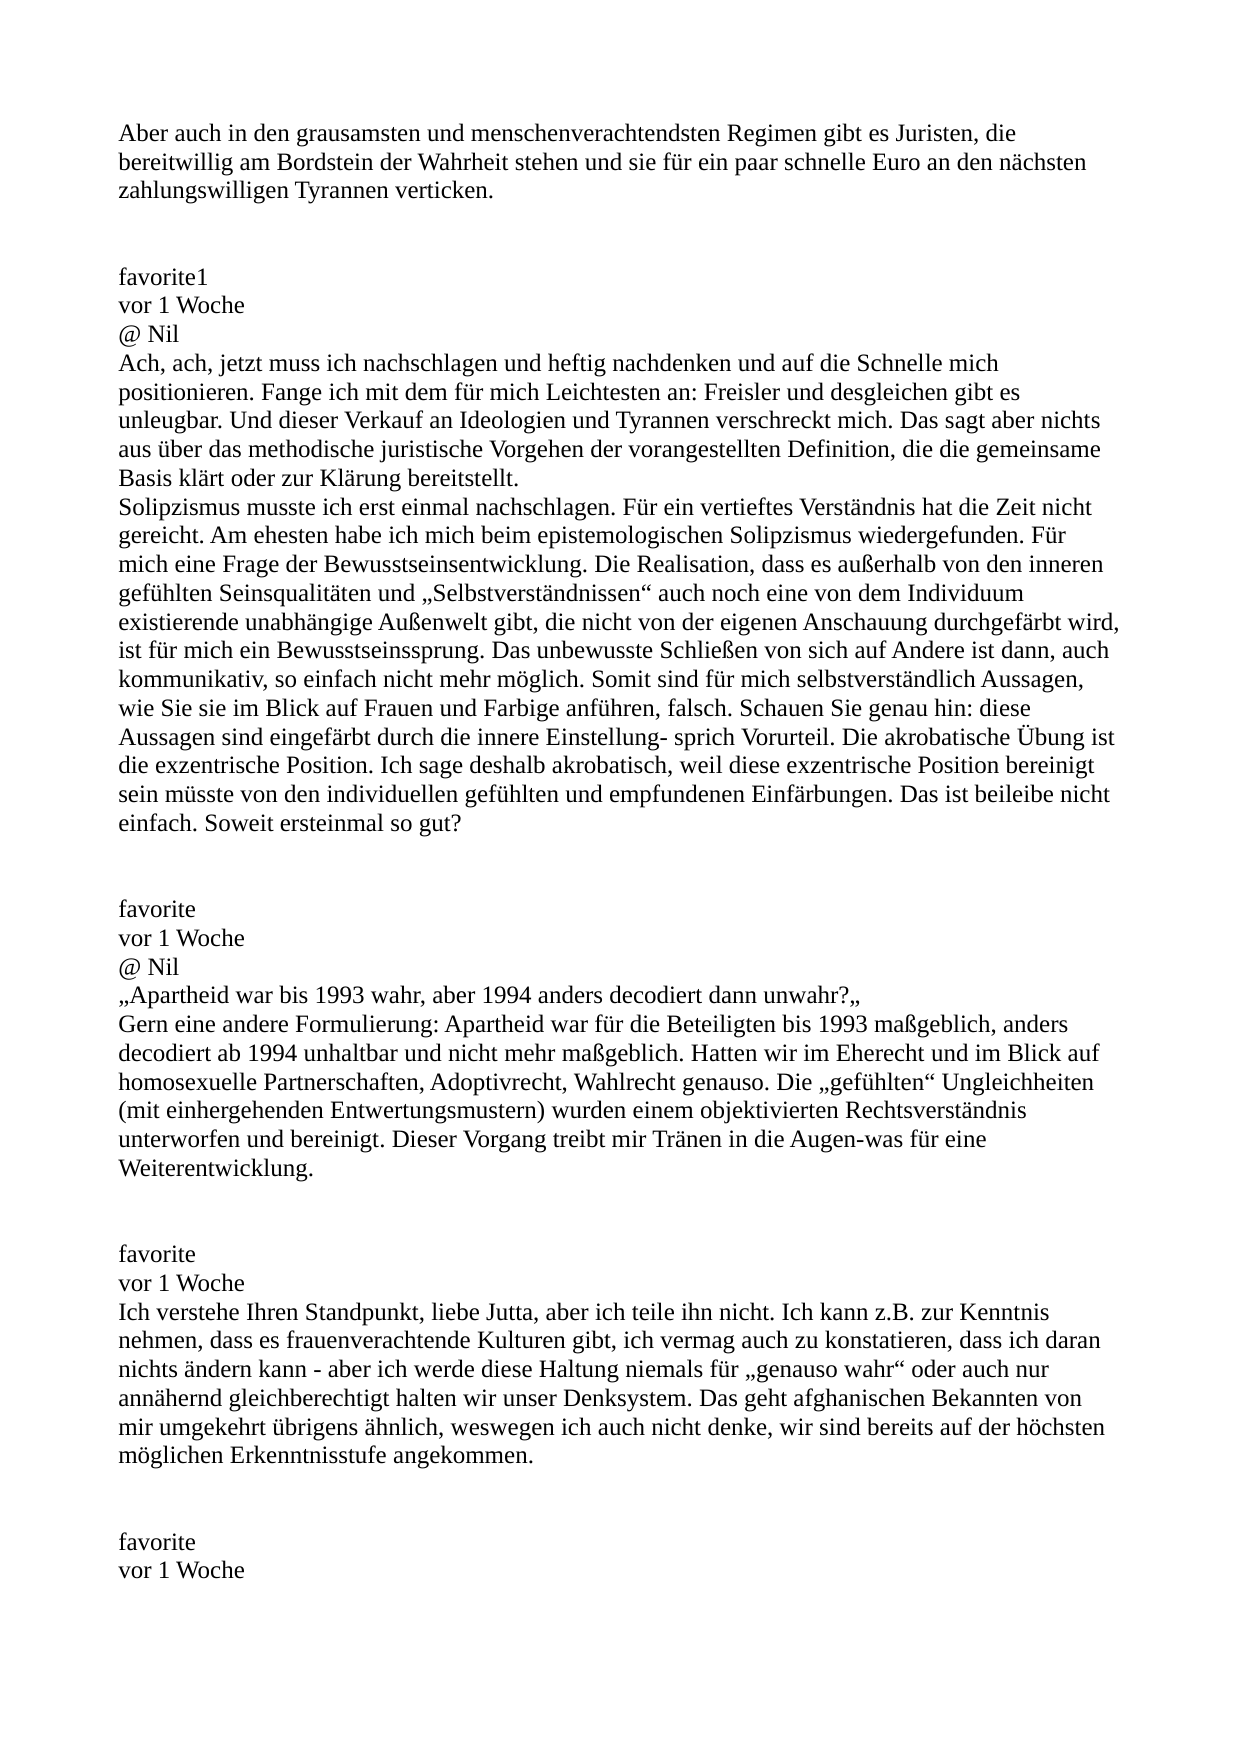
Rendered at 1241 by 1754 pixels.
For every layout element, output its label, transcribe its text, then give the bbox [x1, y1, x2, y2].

text favorite [118, 1527, 1122, 1556]
text „Apartheid war bis 1993 wahr, aber 1994 anders decodiert dann unwahr?„ [118, 981, 1122, 1009]
text favorite [118, 894, 1122, 923]
text Ich verstehe Ihren Standpunkt, liebe Jutta, aber ich teile ihn nicht. Ich kann z.B. zur Kenntnis nehmen, dass es frauenverachtende Kulturen gibt, ich vermag auch zu konstatieren, dass ich daran nichts ändern kann - aber ich werde diese Haltung niemals für „genauso wahr“ oder auch nur annähernd gleichberechtigt halten wir unser Denksystem. Das geht afghanischen Bekannten von mir umgekehrt übrigens ähnlich, weswegen ich auch nicht denke, wir sind bereits auf der höchsten möglichen Erkenntnisstufe angekommen. [118, 1297, 1122, 1469]
text Solipzismus musste ich erst einmal nachschlagen. Für ein vertieftes Verständnis hat die Zeit nicht gereicht. Am ehesten habe ich mich beim epistemologischen Solipzismus wiedergefunden. Für mich eine Frage der Bewusstseinsentwicklung. Die Realisation, dass es außerhalb von den inneren gefühlten Seinsqualitäten und „Selbstverständnissen“ auch noch eine von dem Individuum existierende unabhängige Außenwelt gibt, die nicht von der eigenen Anschauung durchgefärbt wird, ist für mich ein Bewusstseinssprung. Das unbewusste Schließen von sich auf Andere ist dann, auch kommunikativ, so einfach nicht mehr möglich. Somit sind für mich selbstverständlich Aussagen, wie Sie sie im Blick auf Frauen und Farbige anführen, falsch. Schauen Sie genau hin: diese Aussagen sind eingefärbt durch die innere Einstellung- sprich Vorurteil. Die akrobatische Übung ist die exzentrische Position. Ich sage deshalb akrobatisch, weil diese exzentrische Position bereinigt sein müsste von den individuellen gefühlten und empfundenen Einfärbungen. Das ist beileibe nicht einfach. Soweit ersteinmal so gut? [118, 492, 1122, 837]
text Ach, ach, jetzt muss ich nachschlagen und heftig nachdenken und auf die Schnelle mich positionieren. Fange ich mit dem für mich Leichtesten an: Freisler und desgleichen gibt es unleugbar. Und dieser Verkauf an Ideologien und Tyrannen verschreckt mich. Das sagt aber nichts aus über das methodische juristische Vorgehen der vorangestellten Definition, die die gemeinsame Basis klärt oder zur Klärung bereitstellt. [118, 348, 1122, 492]
text favorite [118, 1239, 1122, 1268]
text vor 1 Woche [118, 1268, 1122, 1297]
text Aber auch in den grausamsten und menschenverachtendsten Regimen gibt es Juristen, die bereitwillig am Bordstein der Wahrheit stehen und sie für ein paar schnelle Euro an den nächsten zahlungswilligen Tyrannen verticken. [118, 118, 1122, 204]
text @ Nil [118, 319, 1122, 348]
text favorite1 [118, 262, 1122, 291]
text vor 1 Woche [118, 291, 1122, 319]
text @ Nil [118, 952, 1122, 981]
text vor 1 Woche [118, 923, 1122, 952]
text vor 1 Woche [118, 1556, 1122, 1584]
text Gern eine andere Formulierung: Apartheid war für die Beteiligten bis 1993 maßgeblich, anders decodiert ab 1994 unhaltbar und nicht mehr maßgeblich. Hatten wir im Eherecht und im Blick auf homosexuelle Partnerschaften, Adoptivrecht, Wahlrecht genauso. Die „gefühlten“ Ungleichheiten (mit einhergehenden Entwertungsmustern) wurden einem objektivierten Rechtsverständnis unterworfen und bereinigt. Dieser Vorgang treibt mir Tränen in die Augen-was für eine Weiterentwicklung. [118, 1009, 1122, 1182]
